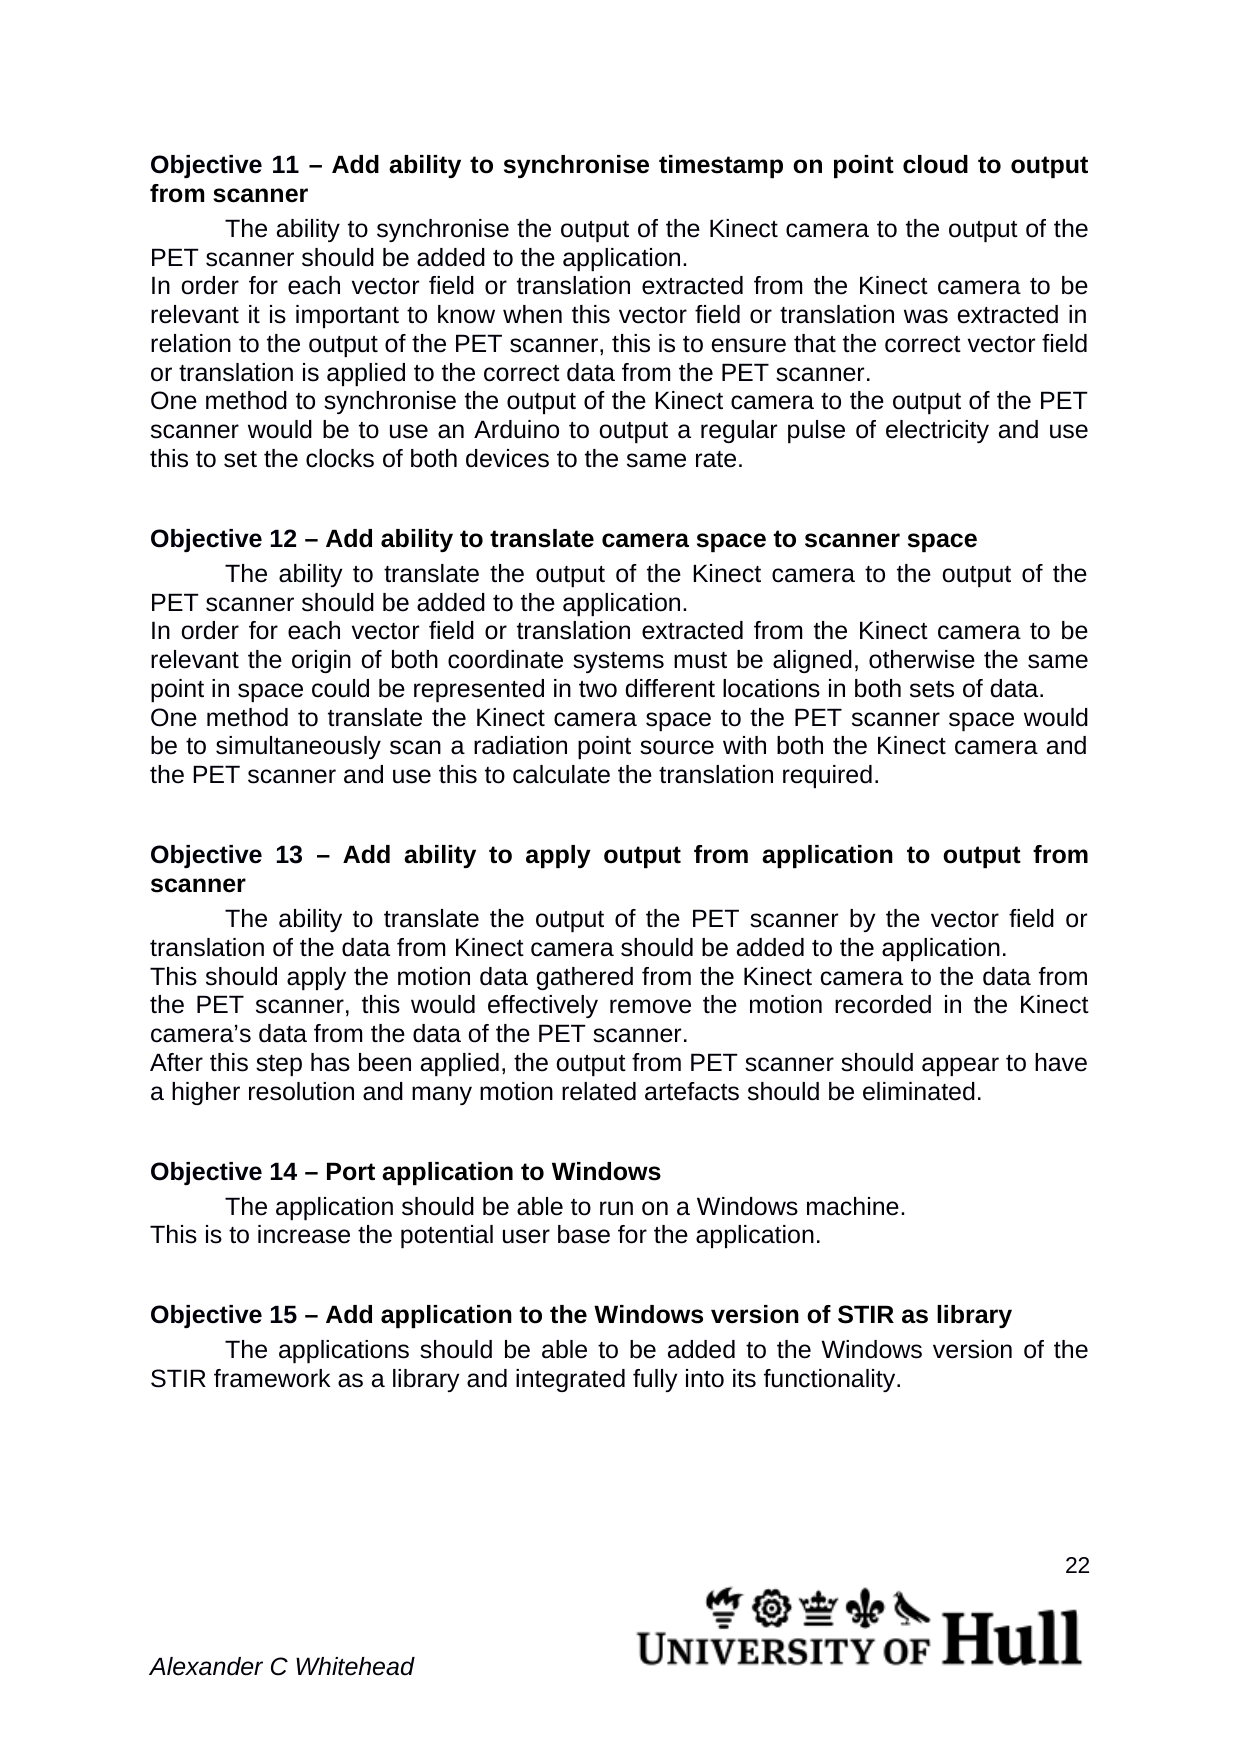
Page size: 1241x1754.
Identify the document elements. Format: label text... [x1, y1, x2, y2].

text The ability to translate the output of the Kinect camera to the output of the PET scanner should be added to the application. [150, 559, 1090, 616]
subtitle Objective 11 – Add ability to synchronise timestamp on point cloud to output from scanner [150, 150, 1090, 207]
text This is to increase the potential user base for the application. [150, 1220, 1090, 1249]
text The ability to synchronise the output of the Kinect camera to the output of the PET scanner should be added to the application. [150, 214, 1090, 271]
subtitle Objective 13 – Add ability to apply output from application to output from scanner [150, 840, 1090, 898]
text One method to synchronise the output of the Kinect camera to the output of the PET scanner would be to use an Arduino to output a regular pulse of electricity and use this to set the clocks of both devices to the same rate. [150, 386, 1090, 472]
text This should apply the motion data gathered from the Kinect camera to the data from the PET scanner, this would effectively remove the motion recorded in the Kinect camera’s data from the data of the PET scanner. [150, 961, 1090, 1048]
text The application should be able to run on a Windows machine. [150, 1192, 1090, 1220]
text In order for each vector field or translation extracted from the Kinect camera to be relevant it is important to know when this vector field or translation was extracted in relation to the output of the PET scanner, this is to ensure that the correct vector field or translation is applied to the correct data from the PET scanner. [150, 271, 1090, 386]
text The ability to translate the output of the PET scanner by the vector field or translation of the data from Kinect camera should be added to the application. [150, 904, 1090, 961]
subtitle Objective 12 – Add ability to translate camera space to scanner space [150, 524, 1090, 553]
picture [630, 1578, 1091, 1675]
text One method to translate the Kinect camera space to the PET scanner space would be to simultaneously scan a radiation point source with both the Kinect camera and the PET scanner and use this to calculate the translation required. [150, 703, 1090, 789]
subtitle Objective 15 – Add application to the Windows version of STIR as library [150, 1300, 1090, 1329]
subtitle Objective 14 – Port application to Windows [150, 1157, 1090, 1185]
text The applications should be able to be added to the Windows version of the STIR framework as a library and integrated fully into its functionality. [150, 1335, 1090, 1393]
text After this step has been applied, the output from PET scanner should appear to have a higher resolution and many motion related artefacts should be eliminated. [150, 1048, 1090, 1105]
text In order for each vector field or translation extracted from the Kinect camera to be relevant the origin of both coordinate systems must be aligned, otherwise the same point in space could be represented in two different locations in both sets of data. [150, 616, 1090, 703]
